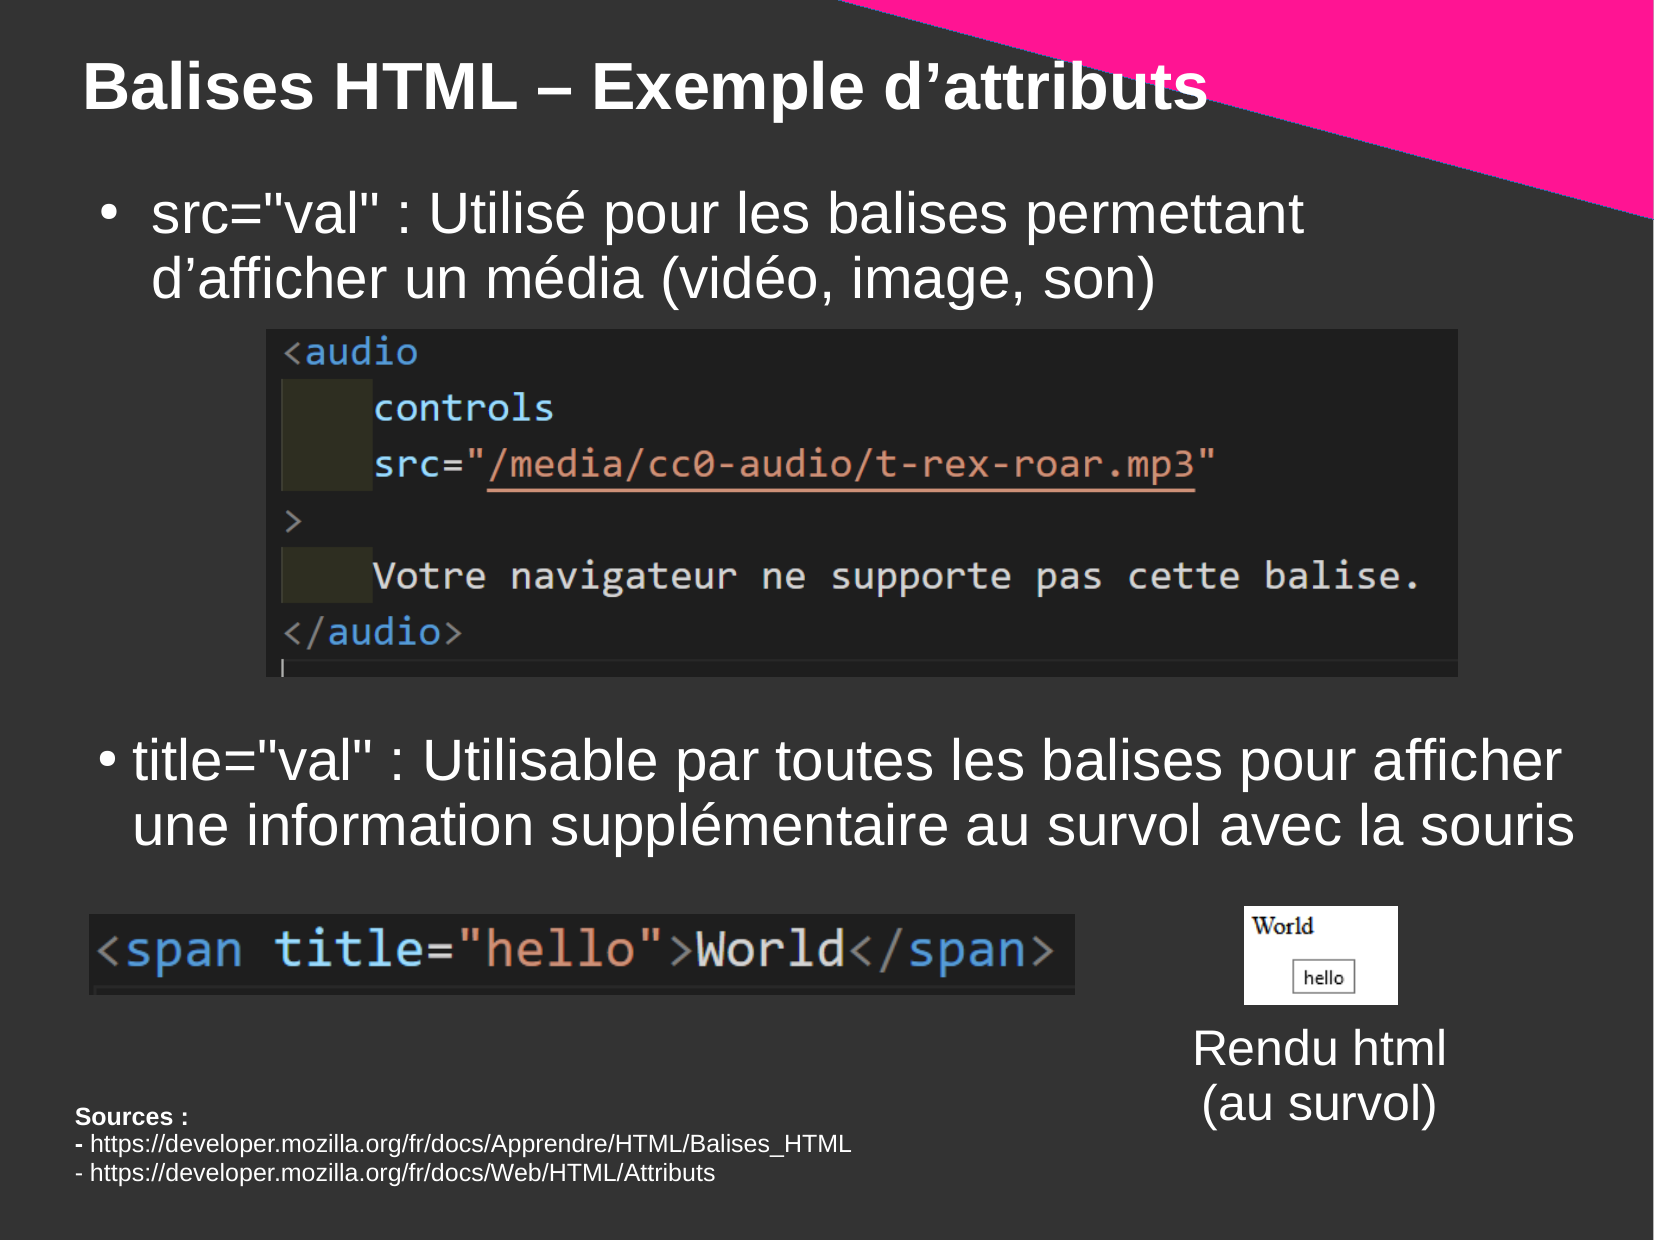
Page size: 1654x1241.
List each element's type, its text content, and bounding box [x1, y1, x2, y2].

picture [266, 329, 1458, 677]
picture [1244, 906, 1398, 1005]
title Balises HTML – Exemple d’attributs [82, 49, 1571, 162]
title Rendu html (au survol) [1124, 1019, 1515, 1188]
list src="val" : Utilisé pour les balises permettant d’afficher un média (vidéo, image, son) [80, 180, 1545, 315]
text_box title="val" : Utilisable par toutes les balises pour afficher une information supplémentaire au survol avec la souris [82, 720, 1635, 1000]
text_box Sources : - https://developer.mozilla.org/fr/docs/Apprendre/HTML/Balises_HTML - https://developer.mozilla.org/fr/docs/Web/HTML/Attributs [59, 1094, 1546, 1241]
text_box [838, 0, 1654, 220]
picture [89, 914, 1075, 995]
